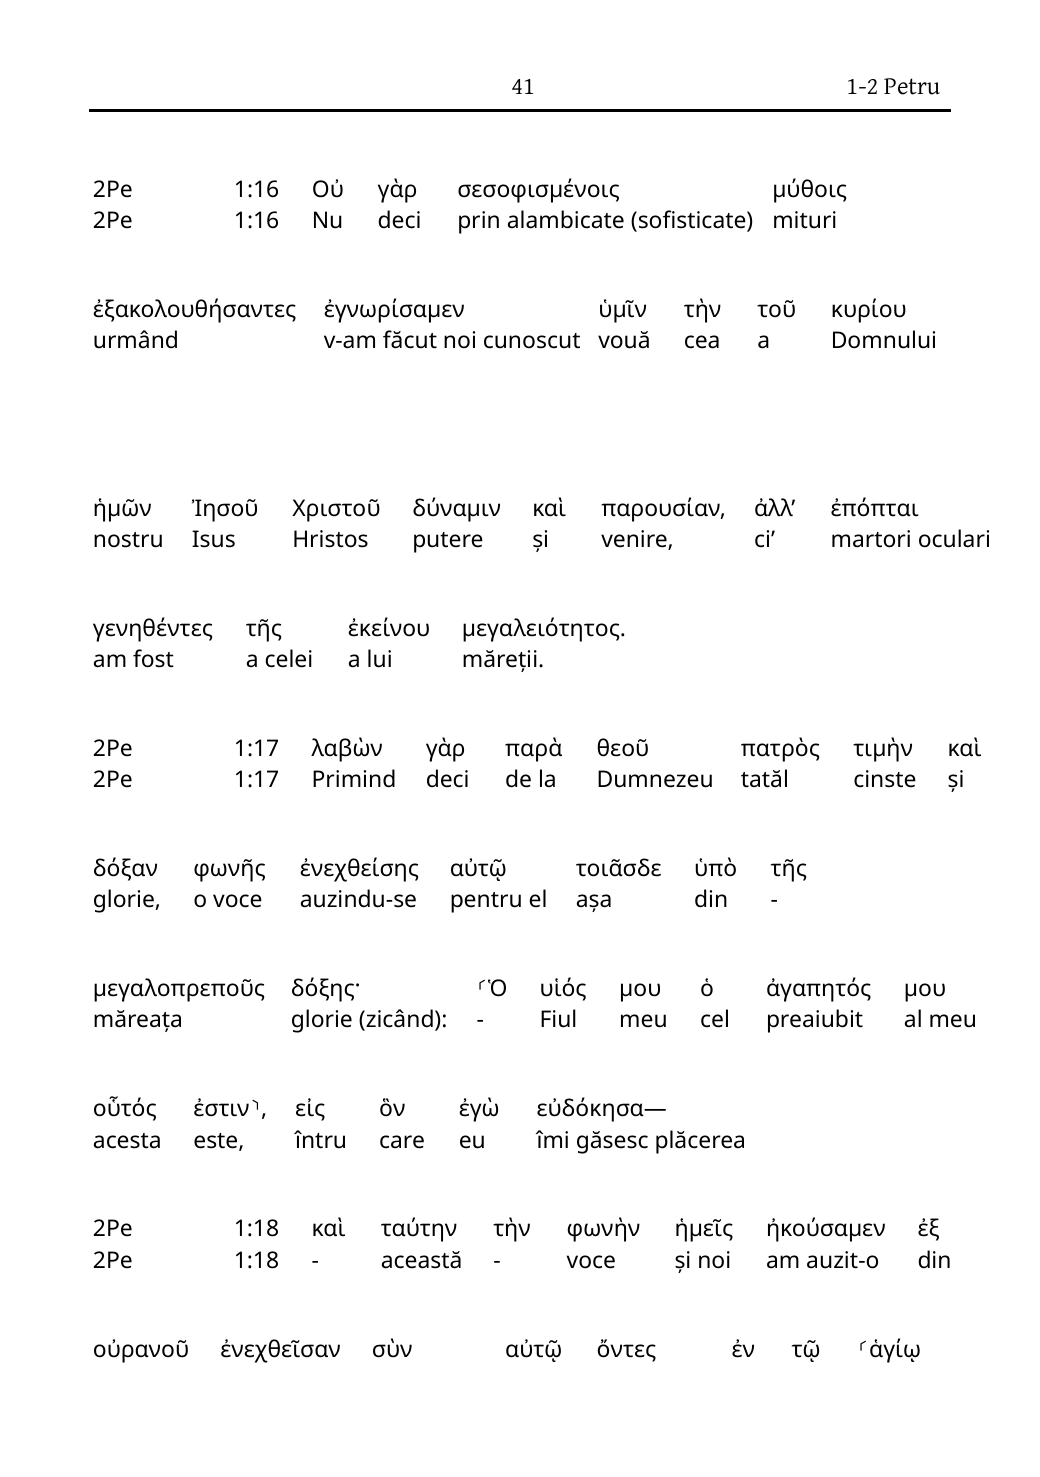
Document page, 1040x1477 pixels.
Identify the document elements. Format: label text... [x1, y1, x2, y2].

table_cell 1:17 [230, 763, 307, 794]
table_cell ⸂Ὁ [472, 972, 535, 1003]
table_header [826, 461, 1011, 492]
table_cell ταύτην [376, 1213, 489, 1244]
table_cell 2Pe [89, 173, 229, 204]
table_header [913, 1181, 982, 1212]
table_cell οὗτός [89, 1092, 189, 1123]
table_header [768, 141, 874, 172]
table_cell δόξαν [89, 852, 189, 883]
table_header [89, 1181, 229, 1212]
table_cell δύναμιν [408, 492, 528, 523]
table_header [89, 141, 229, 172]
table_cell cea [679, 324, 753, 355]
table_cell υἱός [535, 972, 615, 1003]
table_cell εὐδόκησα— [532, 1092, 766, 1123]
table_cell ἐξακολουθήσαντες [89, 293, 319, 324]
table_cell a [753, 324, 826, 355]
table_cell venire, [597, 523, 750, 554]
table_cell eu [454, 1124, 532, 1155]
table_cell ἀγαπητός [762, 972, 899, 1003]
table_cell δόξης· [286, 972, 472, 1003]
table_cell ἐξ [913, 1213, 982, 1244]
table_cell întru [291, 1124, 375, 1155]
table_header [375, 1061, 454, 1092]
table_header [690, 821, 766, 852]
table_cell τὴν [489, 1213, 562, 1244]
table_header [900, 941, 1004, 972]
table_header [368, 1301, 501, 1332]
table_header [592, 701, 736, 732]
table_header [307, 1181, 376, 1212]
table_cell cinste [849, 763, 943, 794]
table_cell tatăl [736, 763, 849, 794]
table_header [696, 941, 762, 972]
table_cell Dumnezeu [592, 763, 736, 794]
table_cell φωνὴν [562, 1213, 670, 1244]
table_cell ἐνεχθείσης [295, 852, 445, 883]
table_header [489, 1181, 562, 1212]
table_header [89, 1061, 189, 1092]
table_cell λαβὼν [307, 732, 421, 763]
table_cell am auzit-o [762, 1244, 913, 1275]
table_header [373, 141, 453, 172]
table_cell glorie, [89, 883, 189, 914]
table_cell ἐν [727, 1333, 787, 1364]
table_header [762, 941, 899, 972]
table_cell - [307, 1244, 376, 1275]
table_cell ἐνεχθεῖσαν [216, 1333, 367, 1364]
table_cell κυρίου [826, 293, 958, 324]
table_cell o voce [189, 883, 295, 914]
table_cell pentru el [445, 883, 571, 914]
table_header [89, 581, 241, 612]
table_cell putere [408, 523, 528, 554]
table_header [679, 261, 753, 293]
table_cell meu [615, 1004, 696, 1035]
table_cell și [943, 763, 1012, 794]
table_cell această [376, 1244, 489, 1275]
table_cell glorie (zicând): [286, 1004, 472, 1035]
table_cell din [690, 883, 766, 914]
table_header [308, 141, 373, 172]
table_header [89, 261, 319, 293]
table_cell Fiul [535, 1004, 615, 1035]
table_cell a celei [241, 643, 343, 674]
table_cell καὶ [943, 732, 1012, 763]
table_cell 2Pe [89, 732, 229, 763]
table_header [571, 821, 690, 852]
table_header [528, 461, 597, 492]
table_cell μεγαλοπρεποῦς [89, 972, 286, 1003]
table_cell - [472, 1004, 535, 1035]
table_cell καὶ [307, 1213, 376, 1244]
table_cell Ἰησοῦ [188, 492, 288, 523]
table_header [89, 701, 229, 732]
table_cell ἡμῶν [89, 492, 187, 523]
table_cell prin alambicate (sofisticate) [453, 204, 768, 235]
table_cell acesta [89, 1124, 189, 1155]
table_header [750, 461, 826, 492]
table_header [501, 1301, 592, 1332]
table_cell μύθοις [768, 173, 874, 204]
table_cell urmând [89, 324, 319, 355]
table_header [762, 1181, 913, 1212]
table_cell 1:18 [229, 1244, 307, 1275]
table_cell ἐγνωρίσαμεν [319, 293, 594, 324]
table_header [216, 1301, 367, 1332]
table_header [291, 1061, 375, 1092]
table_header [230, 701, 307, 732]
table_cell τοῦ [753, 293, 826, 324]
table_header [597, 461, 750, 492]
table_cell 1:16 [230, 173, 307, 204]
table_cell martori oculari [826, 523, 1011, 554]
table_cell cel [696, 1004, 762, 1035]
table_cell ἡμεῖς [670, 1213, 762, 1244]
table_cell παρουσίαν, [597, 492, 750, 523]
table_cell Χριστοῦ [288, 492, 408, 523]
table_cell vouă [594, 324, 679, 355]
table_header [766, 821, 838, 852]
table_cell auzindu-se [295, 883, 445, 914]
table_cell Οὐ [308, 173, 373, 204]
table_cell ὃν [375, 1092, 454, 1123]
table_cell nostru [89, 523, 187, 554]
table_cell - [766, 883, 838, 914]
table_cell Domnului [826, 324, 958, 355]
table_cell 1:16 [230, 204, 307, 235]
table_header [753, 261, 826, 293]
table_header [230, 141, 307, 172]
table_cell 2Pe [89, 204, 229, 235]
table_header [288, 461, 408, 492]
table_cell ἐγὼ [454, 1092, 532, 1123]
table_cell măreața [89, 1004, 286, 1035]
table_cell îmi găsesc plăcerea [532, 1124, 766, 1155]
table_cell ἐπόπται [826, 492, 1011, 523]
table_header [295, 821, 445, 852]
table_header [421, 701, 501, 732]
table_cell deci [373, 204, 453, 235]
table_header [562, 1181, 670, 1212]
table_header [445, 821, 571, 852]
table_cell αὐτῷ [501, 1333, 592, 1364]
table_header [89, 821, 189, 852]
table_cell care [375, 1124, 454, 1155]
table_cell οὐρανοῦ [89, 1333, 216, 1364]
table_header [615, 941, 696, 972]
table_cell καὶ [528, 492, 597, 523]
table_cell φωνῆς [189, 852, 295, 883]
table_cell ἀλλ’ [750, 492, 826, 523]
table_header [849, 701, 943, 732]
table_cell μου [615, 972, 696, 1003]
table_header [89, 941, 286, 972]
table_cell ⸂ἁγίῳ [853, 1333, 957, 1364]
table_cell τῷ [787, 1333, 853, 1364]
table_cell τῆς [766, 852, 838, 883]
table_cell ὁ [696, 972, 762, 1003]
table_cell 2Pe [89, 1213, 229, 1244]
table_header [727, 1301, 787, 1332]
table_header [241, 581, 343, 612]
table_cell ci’ [750, 523, 826, 554]
table_header [376, 1181, 489, 1212]
table_cell voce [562, 1244, 670, 1275]
table_header [319, 261, 594, 293]
table_cell αὐτῷ [445, 852, 571, 883]
table_header [736, 701, 849, 732]
table_cell μου [900, 972, 1004, 1003]
table_cell πατρὸς [736, 732, 849, 763]
table_cell τιμὴν [849, 732, 943, 763]
table_header [189, 1061, 291, 1092]
table_cell și noi [670, 1244, 762, 1275]
table_cell 1:17 [230, 732, 307, 763]
table_cell γὰρ [373, 173, 453, 204]
table_header [453, 141, 768, 172]
table_cell și [528, 523, 597, 554]
table_cell σεσοφισμένοις [453, 173, 768, 204]
table_cell σὺν [368, 1333, 501, 1364]
table_header [89, 1301, 216, 1332]
table_header [670, 1181, 762, 1212]
table_cell γενηθέντες [89, 612, 241, 643]
table_header [408, 461, 528, 492]
table_cell μεγαλειότητος. [458, 612, 648, 643]
table_cell τοιᾶσδε [571, 852, 690, 883]
table_cell Nu [308, 204, 373, 235]
table_header [458, 581, 648, 612]
table_cell ἐστιν⸃, [189, 1092, 291, 1123]
table_header [826, 261, 958, 293]
table_header [501, 701, 592, 732]
table_cell γὰρ [421, 732, 501, 763]
table_header [532, 1061, 766, 1092]
table_cell παρὰ [501, 732, 592, 763]
table_header [472, 941, 535, 972]
table_header [189, 821, 295, 852]
table_cell de la [501, 763, 592, 794]
table_cell ὑμῖν [594, 293, 679, 324]
table_cell Isus [188, 523, 288, 554]
table_cell așa [571, 883, 690, 914]
table_cell ἠκούσαμεν [762, 1213, 913, 1244]
table_cell preaiubit [762, 1004, 899, 1035]
table_header [943, 701, 1012, 732]
table_header [592, 1301, 727, 1332]
table_header [853, 1301, 957, 1332]
table_header [89, 461, 187, 492]
table_header [286, 941, 472, 972]
table_header [594, 261, 679, 293]
table_cell εἰς [291, 1092, 375, 1123]
table_cell a lui [344, 643, 457, 674]
table_cell mituri [768, 204, 874, 235]
table_header [229, 1181, 307, 1212]
table_cell deci [421, 763, 501, 794]
table_cell τῆς [241, 612, 343, 643]
table_cell θεοῦ [592, 732, 736, 763]
table_header [188, 461, 288, 492]
table_cell v-am făcut noi cunoscut [319, 324, 594, 355]
table_cell ὑπὸ [690, 852, 766, 883]
table_cell - [489, 1244, 562, 1275]
table_cell este, [189, 1124, 291, 1155]
table_header [535, 941, 615, 972]
table_cell ὄντες [592, 1333, 727, 1364]
table_cell 2Pe [89, 763, 229, 794]
table_cell 1:18 [229, 1213, 307, 1244]
table_cell Hristos [288, 523, 408, 554]
table_cell ἐκείνου [344, 612, 457, 643]
table_cell din [913, 1244, 982, 1275]
table_header [344, 581, 457, 612]
table_header [787, 1301, 853, 1332]
table_header [454, 1061, 532, 1092]
table_cell τὴν [679, 293, 753, 324]
table_cell am fost [89, 643, 241, 674]
table_cell Primind [307, 763, 421, 794]
table_cell măreții. [458, 643, 648, 674]
table_header [307, 701, 421, 732]
table_cell al meu [900, 1004, 1004, 1035]
table_cell 2Pe [89, 1244, 229, 1275]
